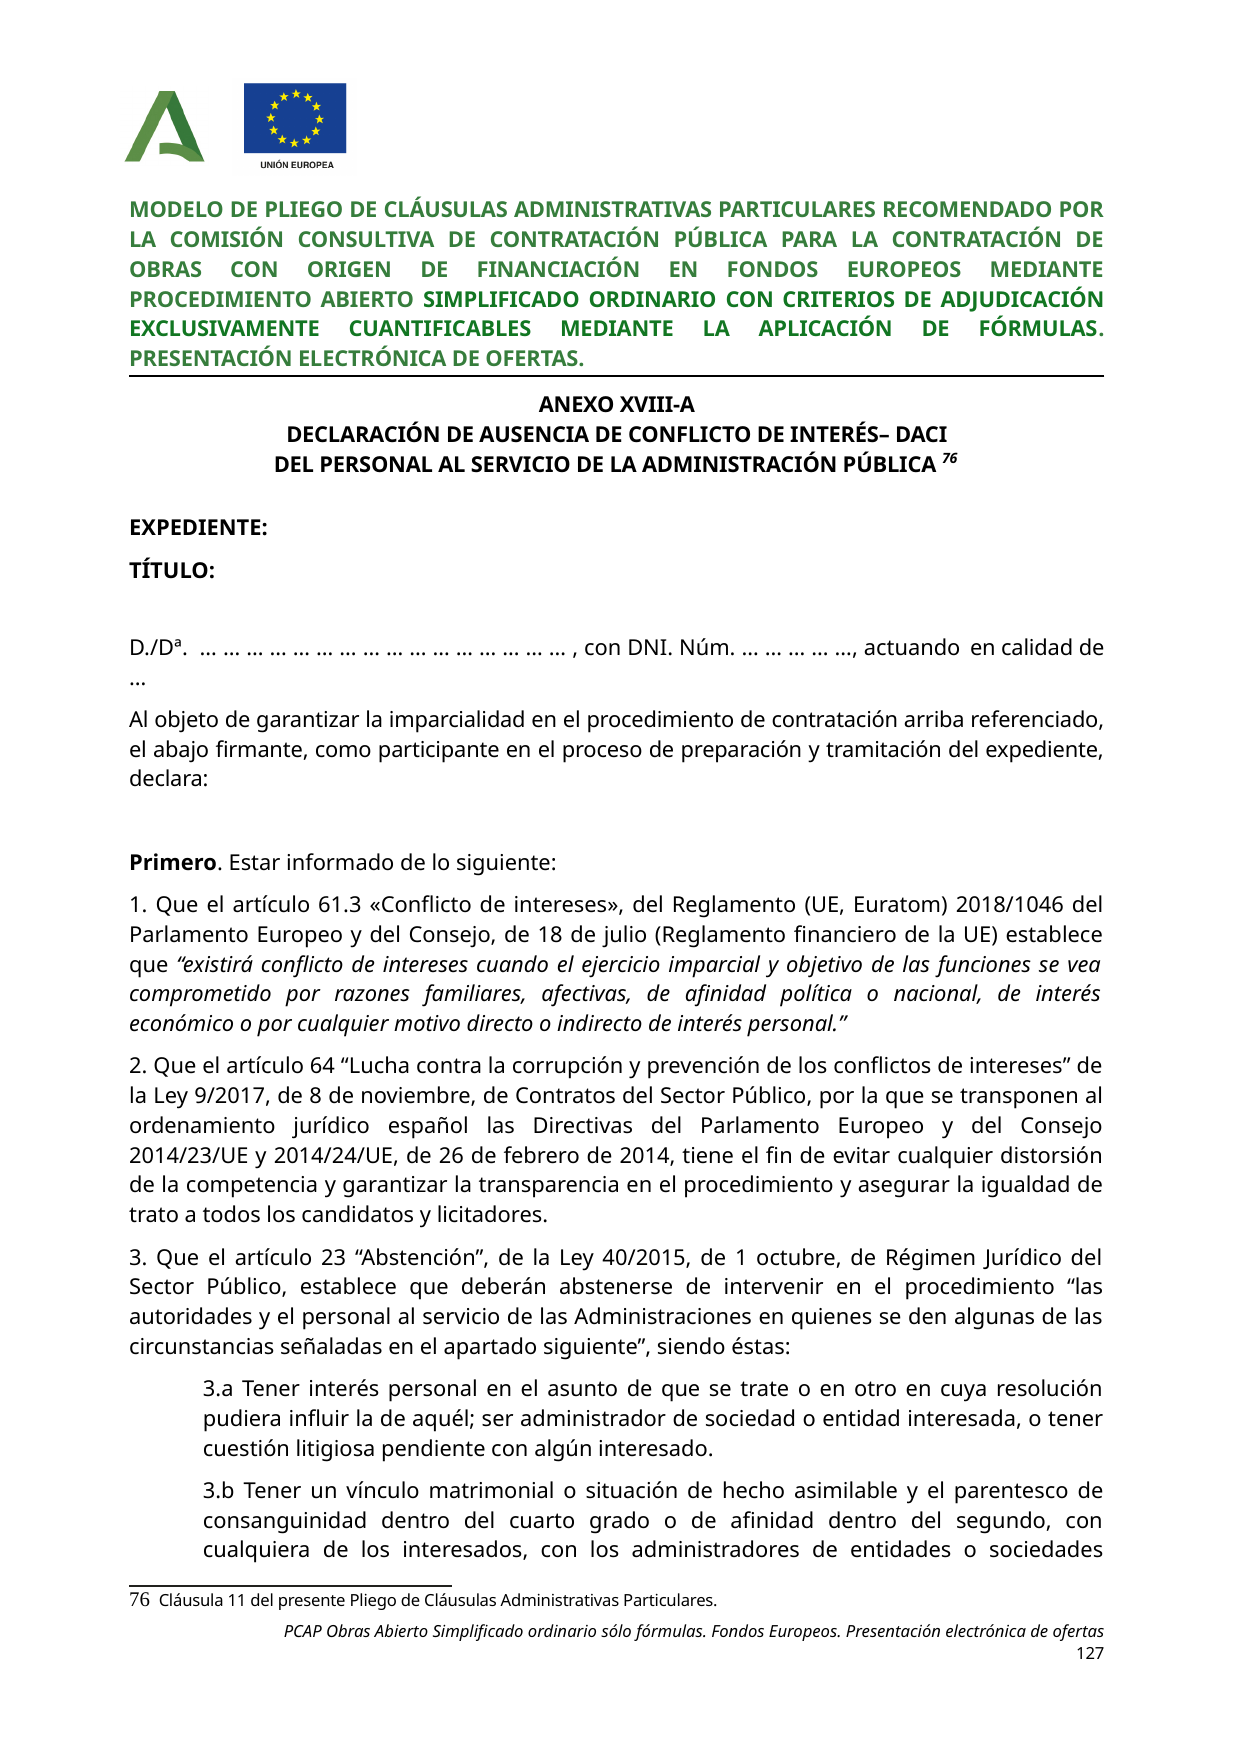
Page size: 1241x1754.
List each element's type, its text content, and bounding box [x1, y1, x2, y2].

text TÍTULO: [129, 554, 1104, 584]
text Primero. Estar informado de lo siguiente: [129, 847, 1104, 877]
picture [232, 78, 358, 176]
picture [120, 86, 209, 166]
text Cláusula 11 del presente Pliego de Cláusulas Administrativas Particulares. [129, 1587, 1104, 1611]
text MODELO DE PLIEGO DE CLÁUSULAS ADMINISTRATIVAS PARTICULARES RECOMENDADO POR LA COMISIÓN CONSULTIVA DE CONTRATACIÓN PÚBLICA PARA LA CONTRATACIÓN DE OBRAS CON ORIGEN DE FINANCIACIÓN EN FONDOS EUROPEOS MEDIANTE PROCEDIMIENTO ABIERTO SIMPLIFICADO ORDINARIO CON CRITERIOS DE ADJUDICACIÓN EXCLUSIVAMENTE CUANTIFICABLES MEDIANTE LA APLICACIÓN DE FÓRMULAS. PRESENTACIÓN ELECTRÓNICA DE OFERTAS. [129, 194, 1104, 375]
text DEL PERSONAL AL SERVICIO DE LA ADMINISTRACIÓN PÚBLICA [129, 448, 1104, 478]
text 2. Que el artículo 64 “Lucha contra la corrupción y prevención de los conflictos de intereses” de la Ley 9/2017, de 8 de noviembre, de Contratos del Sector Público, por la que se transponen al ordenamiento jurídico español las Directivas del Parlamento Europeo y del Consejo 2014/23/UE y 2014/24/UE, de 26 de febrero de 2014, tiene el fin de evitar cualquier distorsión de la competencia y garantizar la transparencia en el procedimiento y asegurar la igualdad de trato a todos los candidatos y licitadores. [129, 1050, 1104, 1229]
text 3. Que el artículo 23 “Abstención”, de la Ley 40/2015, de 1 octubre, de Régimen Jurídico del Sector Público, establece que deberán abstenerse de intervenir en el procedimiento “las autoridades y el personal al servicio de las Administraciones en quienes se den algunas de las circunstancias señaladas en el apartado siguiente”, siendo éstas: [129, 1241, 1104, 1361]
text Al objeto de garantizar la imparcialidad en el procedimiento de contratación arriba referenciado, el abajo firmante, como participante en el proceso de preparación y tramitación del expediente, declara: [129, 704, 1104, 793]
text 3.a Tener interés personal en el asunto de que se trate o en otro en cuya resolución pudiera influir la de aquél; ser administrador de sociedad o entidad interesada, o tener cuestión litigiosa pendiente con algún interesado. [203, 1373, 1104, 1462]
text 3.b Tener un vínculo matrimonial o situación de hecho asimilable y el parentesco de consanguinidad dentro del cuarto grado o de afinidad dentro del segundo, con cualquiera de los interesados, con los administradores de entidades o sociedades [203, 1475, 1104, 1564]
text ANEXO XVIII-A [129, 389, 1104, 419]
text D./Dª. … … … … … … … … … … … … … … … … , con DNI. Núm. … … … … …, actuando en calidad de … [129, 632, 1104, 691]
text 1. Que el artículo 61.3 «Conflicto de intereses», del Reglamento (UE, Euratom) 2018/1046 del Parlamento Europeo y del Consejo, de 18 de julio (Reglamento financiero de la UE) establece que “existirá conflicto de intereses cuando el ejercicio imparcial y objetivo de las funciones se vea comprometido por razones familiares, afectivas, de afinidad política o nacional, de interés económico o por cualquier motivo directo o indirecto de interés personal.” [129, 889, 1104, 1038]
text DECLARACIÓN DE AUSENCIA DE CONFLICTO DE INTERÉS– DACI [129, 419, 1104, 448]
text EXPEDIENTE: [129, 512, 1104, 542]
